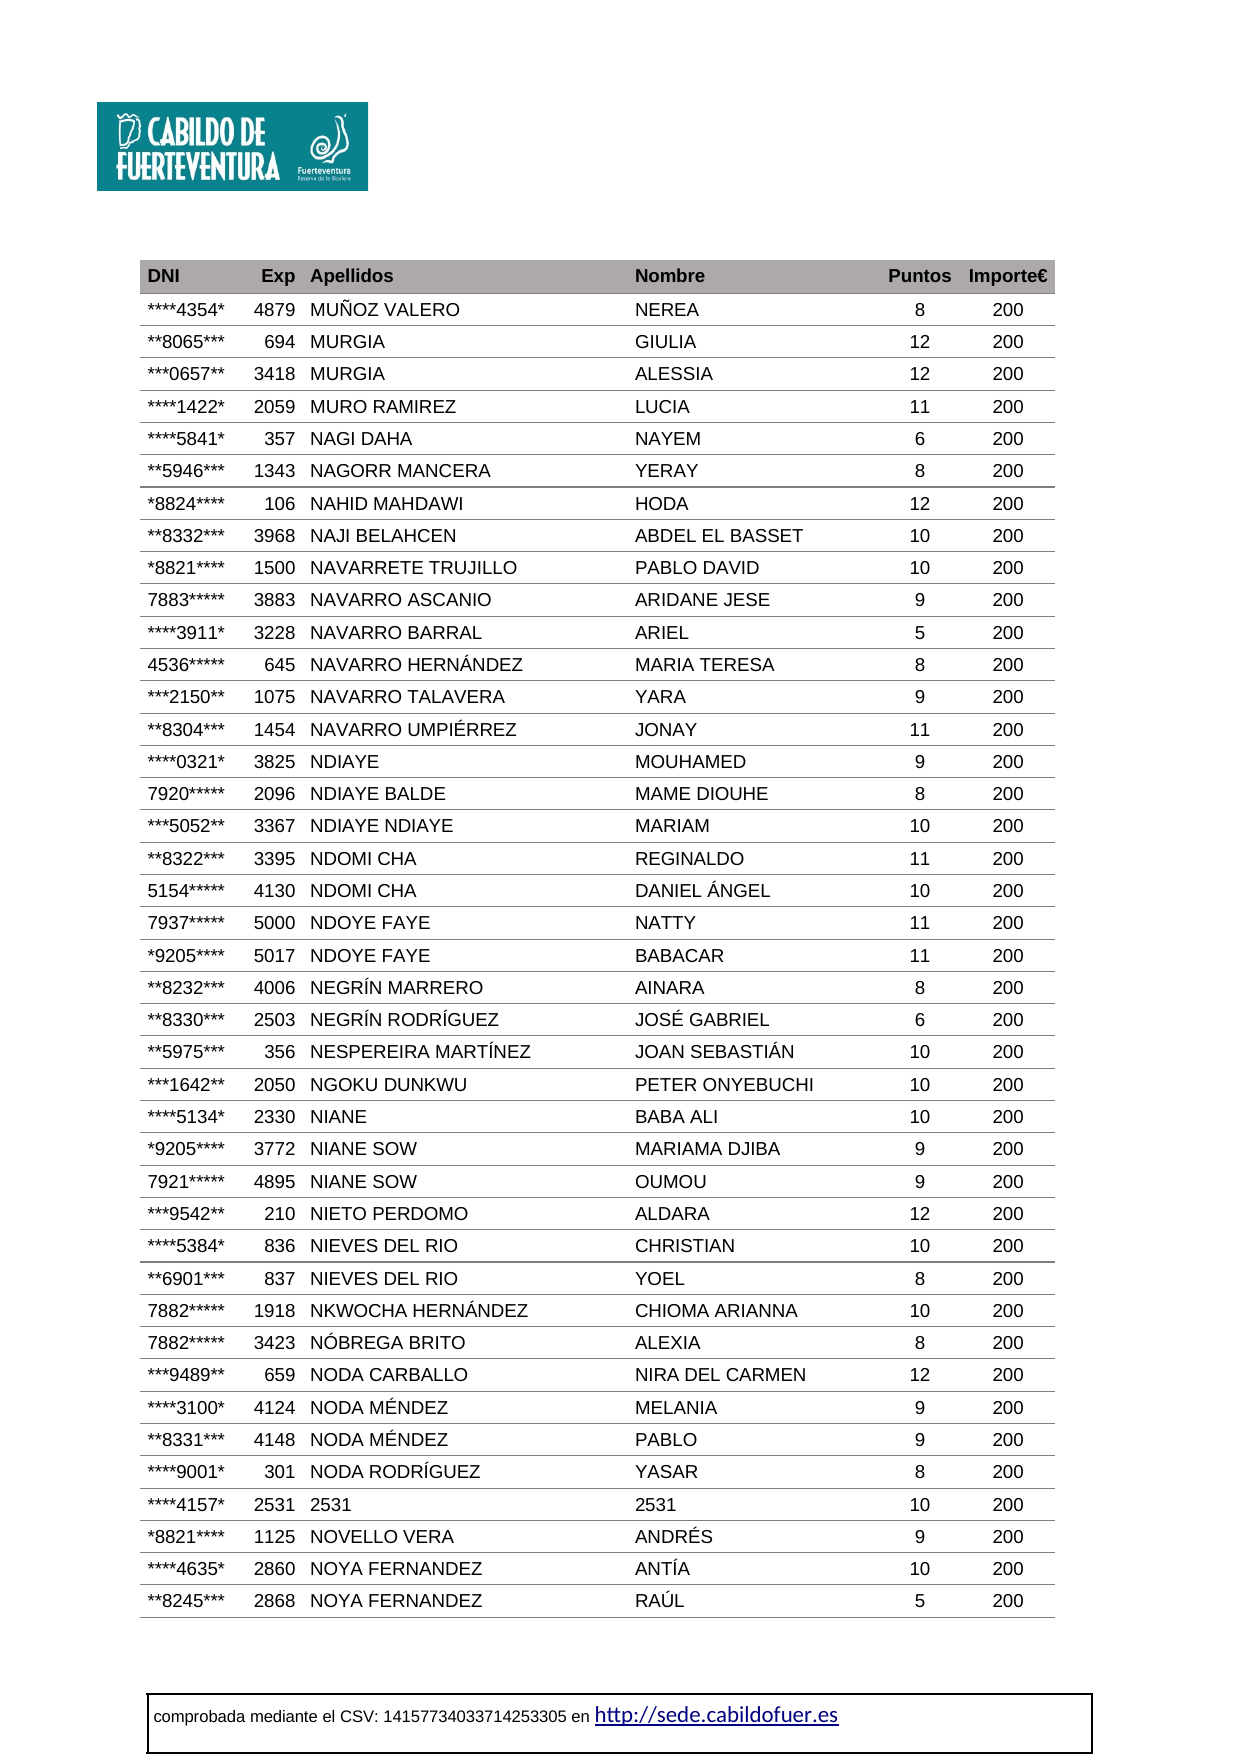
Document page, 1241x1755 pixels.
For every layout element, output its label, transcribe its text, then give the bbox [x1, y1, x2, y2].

table_cell 9 [851, 746, 960, 777]
table_cell 200 [960, 1101, 1055, 1132]
table_cell NAVARRO ASCANIO [303, 584, 583, 616]
table_cell JOSÉ GABRIEL [583, 1004, 851, 1035]
table_cell **8331*** [140, 1424, 240, 1455]
table_cell ALEXIA [583, 1327, 851, 1358]
table_cell ****4354* [140, 294, 240, 325]
table_cell ****4157* [140, 1489, 240, 1520]
table_cell ARIDANE JESE [583, 584, 851, 616]
table_cell 3825 [240, 746, 303, 777]
table_cell OUMOU [583, 1166, 851, 1197]
table_cell 645 [240, 649, 303, 680]
table_cell 200 [960, 1036, 1055, 1068]
table_cell 200 [960, 1585, 1055, 1617]
table_cell ***9489** [140, 1359, 240, 1391]
table_cell NÓBREGA BRITO [303, 1327, 583, 1358]
table_cell NIRA DEL CARMEN [583, 1359, 851, 1391]
table_cell 200 [960, 1521, 1055, 1552]
table_cell *8821**** [140, 1521, 240, 1552]
table_header Exp [240, 260, 303, 293]
table_cell NODA MÉNDEZ [303, 1424, 583, 1455]
table_cell 3395 [240, 843, 303, 874]
table_cell JONAY [583, 714, 851, 745]
table_cell 11 [851, 907, 960, 938]
table_cell NIEVES DEL RIO [303, 1263, 583, 1294]
table_cell 200 [960, 326, 1055, 357]
table_cell 3883 [240, 584, 303, 616]
table_cell *9205**** [140, 1133, 240, 1164]
table_cell NAGI DAHA [303, 423, 583, 454]
table_cell 10 [851, 1230, 960, 1261]
table_cell ***9542** [140, 1198, 240, 1229]
table_cell 4879 [240, 294, 303, 325]
table_cell 4536***** [140, 649, 240, 680]
table_cell 1343 [240, 455, 303, 486]
table_cell ****5384* [140, 1230, 240, 1261]
table_cell 836 [240, 1230, 303, 1261]
table_cell 8 [851, 778, 960, 809]
table_cell NEGRÍN RODRÍGUEZ [303, 1004, 583, 1035]
table_cell 200 [960, 1424, 1055, 1455]
table_cell 9 [851, 1166, 960, 1197]
table_cell 200 [960, 875, 1055, 906]
table_cell NAVARRO HERNÁNDEZ [303, 649, 583, 680]
table_cell 200 [960, 1069, 1055, 1100]
table_cell RAÚL [583, 1585, 851, 1617]
table_cell **5946*** [140, 455, 240, 486]
table_cell ARIEL [583, 617, 851, 648]
table_cell 200 [960, 584, 1055, 616]
table_cell YERAY [583, 455, 851, 486]
table_cell 8 [851, 1263, 960, 1294]
table_cell 9 [851, 1521, 960, 1552]
table_cell NEGRÍN MARRERO [303, 972, 583, 1003]
table_cell MELANIA [583, 1392, 851, 1423]
table_cell 3968 [240, 520, 303, 551]
table_cell 200 [960, 778, 1055, 809]
table_cell 694 [240, 326, 303, 357]
table_cell 9 [851, 1424, 960, 1455]
table_cell NAVARRETE TRUJILLO [303, 552, 583, 583]
table_cell 5000 [240, 907, 303, 938]
table_cell NDIAYE [303, 746, 583, 777]
table_cell ***2150** [140, 681, 240, 712]
table_cell 1454 [240, 714, 303, 745]
table_cell *9205**** [140, 940, 240, 971]
table_cell 200 [960, 1295, 1055, 1326]
table_cell MUÑOZ VALERO [303, 294, 583, 325]
table_cell NOYA FERNANDEZ [303, 1553, 583, 1584]
table_cell LUCIA [583, 391, 851, 422]
table_cell 12 [851, 326, 960, 357]
table_cell 2503 [240, 1004, 303, 1035]
table_cell YARA [583, 681, 851, 712]
table_cell *8821**** [140, 552, 240, 583]
table_cell *8824**** [140, 488, 240, 519]
table_cell 9 [851, 1392, 960, 1423]
table_cell 200 [960, 1133, 1055, 1164]
table_cell NIEVES DEL RIO [303, 1230, 583, 1261]
table_cell 3367 [240, 810, 303, 842]
table_cell 200 [960, 1392, 1055, 1423]
table_cell 3418 [240, 358, 303, 389]
table_cell BABA ALI [583, 1101, 851, 1132]
table_cell 12 [851, 488, 960, 519]
table_cell **8065*** [140, 326, 240, 357]
table_cell NDOYE FAYE [303, 940, 583, 971]
table_cell 7882***** [140, 1295, 240, 1326]
table_cell ****3911* [140, 617, 240, 648]
table_cell 200 [960, 1230, 1055, 1261]
table_cell 5017 [240, 940, 303, 971]
table_cell 10 [851, 1069, 960, 1100]
table_cell 200 [960, 391, 1055, 422]
table_cell GIULIA [583, 326, 851, 357]
table_cell MURGIA [303, 358, 583, 389]
table_header Nombre [583, 260, 851, 293]
table_cell 8 [851, 1456, 960, 1487]
table_cell MOUHAMED [583, 746, 851, 777]
table_cell 7920***** [140, 778, 240, 809]
table_cell 2531 [583, 1489, 851, 1520]
table_cell JOAN SEBASTIÁN [583, 1036, 851, 1068]
table_cell ****3100* [140, 1392, 240, 1423]
table_cell MARIA TERESA [583, 649, 851, 680]
table_cell 12 [851, 1359, 960, 1391]
table_cell DANIEL ÁNGEL [583, 875, 851, 906]
table_cell MARIAMA DJIBA [583, 1133, 851, 1164]
table_cell 10 [851, 875, 960, 906]
table_cell NEREA [583, 294, 851, 325]
table_cell 11 [851, 843, 960, 874]
table_cell NAVARRO TALAVERA [303, 681, 583, 712]
table_cell NIANE SOW [303, 1166, 583, 1197]
table_cell 11 [851, 940, 960, 971]
table_cell 200 [960, 358, 1055, 389]
table_cell ***5052** [140, 810, 240, 842]
table_cell NAGORR MANCERA [303, 455, 583, 486]
table_cell ABDEL EL BASSET [583, 520, 851, 551]
table_cell NOVELLO VERA [303, 1521, 583, 1552]
table_header Puntos [851, 260, 960, 293]
table_cell CHIOMA ARIANNA [583, 1295, 851, 1326]
table_cell 2050 [240, 1069, 303, 1100]
table_cell MAME DIOUHE [583, 778, 851, 809]
table_cell 200 [960, 681, 1055, 712]
table_cell NATTY [583, 907, 851, 938]
table_cell NAJI BELAHCEN [303, 520, 583, 551]
table_cell PETER ONYEBUCHI [583, 1069, 851, 1100]
table_cell **8322*** [140, 843, 240, 874]
table_cell NIANE [303, 1101, 583, 1132]
table_cell NIETO PERDOMO [303, 1198, 583, 1229]
table_cell 8 [851, 455, 960, 486]
table_cell 200 [960, 810, 1055, 842]
table_cell 200 [960, 746, 1055, 777]
table_cell NGOKU DUNKWU [303, 1069, 583, 1100]
table_cell 200 [960, 1327, 1055, 1358]
table_cell 12 [851, 1198, 960, 1229]
table_cell ALESSIA [583, 358, 851, 389]
table_cell NODA CARBALLO [303, 1359, 583, 1391]
table_cell 6 [851, 1004, 960, 1035]
table_cell 200 [960, 617, 1055, 648]
table_header DNI [140, 260, 240, 293]
table_cell 3423 [240, 1327, 303, 1358]
table_cell 10 [851, 520, 960, 551]
table_cell 200 [960, 1489, 1055, 1520]
table_cell 8 [851, 1327, 960, 1358]
table_cell 12 [851, 358, 960, 389]
table_cell ****0321* [140, 746, 240, 777]
table_cell 301 [240, 1456, 303, 1487]
table_cell 200 [960, 940, 1055, 971]
table_cell ALDARA [583, 1198, 851, 1229]
table_cell 2868 [240, 1585, 303, 1617]
table_cell 4148 [240, 1424, 303, 1455]
table_cell CHRISTIAN [583, 1230, 851, 1261]
table_cell 200 [960, 1553, 1055, 1584]
table_cell 3228 [240, 617, 303, 648]
table_cell NOYA FERNANDEZ [303, 1585, 583, 1617]
table_cell 2096 [240, 778, 303, 809]
table_cell 5 [851, 617, 960, 648]
table_cell 8 [851, 649, 960, 680]
table_cell NDOYE FAYE [303, 907, 583, 938]
table_cell 2531 [303, 1489, 583, 1520]
table_cell ****5841* [140, 423, 240, 454]
table_cell PABLO DAVID [583, 552, 851, 583]
table_cell **8232*** [140, 972, 240, 1003]
table_cell 2531 [240, 1489, 303, 1520]
table_cell **5975*** [140, 1036, 240, 1068]
table_cell **6901*** [140, 1263, 240, 1294]
table_cell ****1422* [140, 391, 240, 422]
table_cell 4006 [240, 972, 303, 1003]
table_cell ANTÍA [583, 1553, 851, 1584]
table_cell 200 [960, 552, 1055, 583]
table_cell 200 [960, 1004, 1055, 1035]
table_cell ANDRÉS [583, 1521, 851, 1552]
table_cell 4130 [240, 875, 303, 906]
table_cell 11 [851, 714, 960, 745]
table_cell NODA MÉNDEZ [303, 1392, 583, 1423]
table_cell 10 [851, 810, 960, 842]
table_cell 10 [851, 1553, 960, 1584]
table_cell 9 [851, 584, 960, 616]
table_cell 200 [960, 488, 1055, 519]
table_cell **8330*** [140, 1004, 240, 1035]
table_cell 9 [851, 681, 960, 712]
table_cell 200 [960, 714, 1055, 745]
table_cell REGINALDO [583, 843, 851, 874]
table_cell 3772 [240, 1133, 303, 1164]
table_cell 4124 [240, 1392, 303, 1423]
table_cell 10 [851, 1489, 960, 1520]
table_cell 11 [851, 391, 960, 422]
table_cell 1125 [240, 1521, 303, 1552]
table_cell MURGIA [303, 326, 583, 357]
table_cell 4895 [240, 1166, 303, 1197]
table_cell NDIAYE BALDE [303, 778, 583, 809]
table_cell 2330 [240, 1101, 303, 1132]
table_cell NIANE SOW [303, 1133, 583, 1164]
table_cell 837 [240, 1263, 303, 1294]
table_cell ****5134* [140, 1101, 240, 1132]
table_cell 2860 [240, 1553, 303, 1584]
table_cell 8 [851, 294, 960, 325]
table_cell 1500 [240, 552, 303, 583]
table_cell MURO RAMIREZ [303, 391, 583, 422]
table_cell AINARA [583, 972, 851, 1003]
table_cell 7882***** [140, 1327, 240, 1358]
table_cell ****4635* [140, 1553, 240, 1584]
table_cell 200 [960, 907, 1055, 938]
table_cell NAYEM [583, 423, 851, 454]
table_cell 200 [960, 649, 1055, 680]
table_cell HODA [583, 488, 851, 519]
table_cell 6 [851, 423, 960, 454]
table_cell 210 [240, 1198, 303, 1229]
table_cell ***0657** [140, 358, 240, 389]
table_cell NESPEREIRA MARTÍNEZ [303, 1036, 583, 1068]
table_cell 356 [240, 1036, 303, 1068]
table_cell 9 [851, 1133, 960, 1164]
table_cell 200 [960, 1166, 1055, 1197]
table_cell 10 [851, 552, 960, 583]
table_cell 5 [851, 1585, 960, 1617]
table_cell NAVARRO BARRAL [303, 617, 583, 648]
table_cell 200 [960, 1359, 1055, 1391]
table_cell YASAR [583, 1456, 851, 1487]
table_cell 200 [960, 972, 1055, 1003]
table_cell 200 [960, 520, 1055, 551]
table_cell NDIAYE NDIAYE [303, 810, 583, 842]
table_cell 5154***** [140, 875, 240, 906]
table_cell 8 [851, 972, 960, 1003]
table_cell 200 [960, 455, 1055, 486]
table_cell 7921***** [140, 1166, 240, 1197]
table_cell ****9001* [140, 1456, 240, 1487]
table_cell ***1642** [140, 1069, 240, 1100]
table_cell 200 [960, 294, 1055, 325]
table_cell 1918 [240, 1295, 303, 1326]
table_cell 659 [240, 1359, 303, 1391]
table_cell 200 [960, 1263, 1055, 1294]
table_cell NAVARRO UMPIÉRREZ [303, 714, 583, 745]
table_cell 200 [960, 843, 1055, 874]
table_cell 200 [960, 1198, 1055, 1229]
table_cell 7883***** [140, 584, 240, 616]
table_cell 10 [851, 1101, 960, 1132]
table_header Apellidos [303, 260, 583, 293]
table_cell NDOMI CHA [303, 843, 583, 874]
table_cell 357 [240, 423, 303, 454]
table_cell 200 [960, 423, 1055, 454]
table_cell **8245*** [140, 1585, 240, 1617]
table_cell BABACAR [583, 940, 851, 971]
table_cell NODA RODRÍGUEZ [303, 1456, 583, 1487]
table_cell NDOMI CHA [303, 875, 583, 906]
table_cell 2059 [240, 391, 303, 422]
table_cell YOEL [583, 1263, 851, 1294]
table_cell **8332*** [140, 520, 240, 551]
table_cell **8304*** [140, 714, 240, 745]
table_cell 106 [240, 488, 303, 519]
table_cell NKWOCHA HERNÁNDEZ [303, 1295, 583, 1326]
table_cell NAHID MAHDAWI [303, 488, 583, 519]
table_cell 7937***** [140, 907, 240, 938]
table_cell 10 [851, 1295, 960, 1326]
table_cell PABLO [583, 1424, 851, 1455]
table_cell MARIAM [583, 810, 851, 842]
table_cell 1075 [240, 681, 303, 712]
table_header Importe€ [960, 260, 1055, 293]
table_cell 10 [851, 1036, 960, 1068]
table_cell 200 [960, 1456, 1055, 1487]
